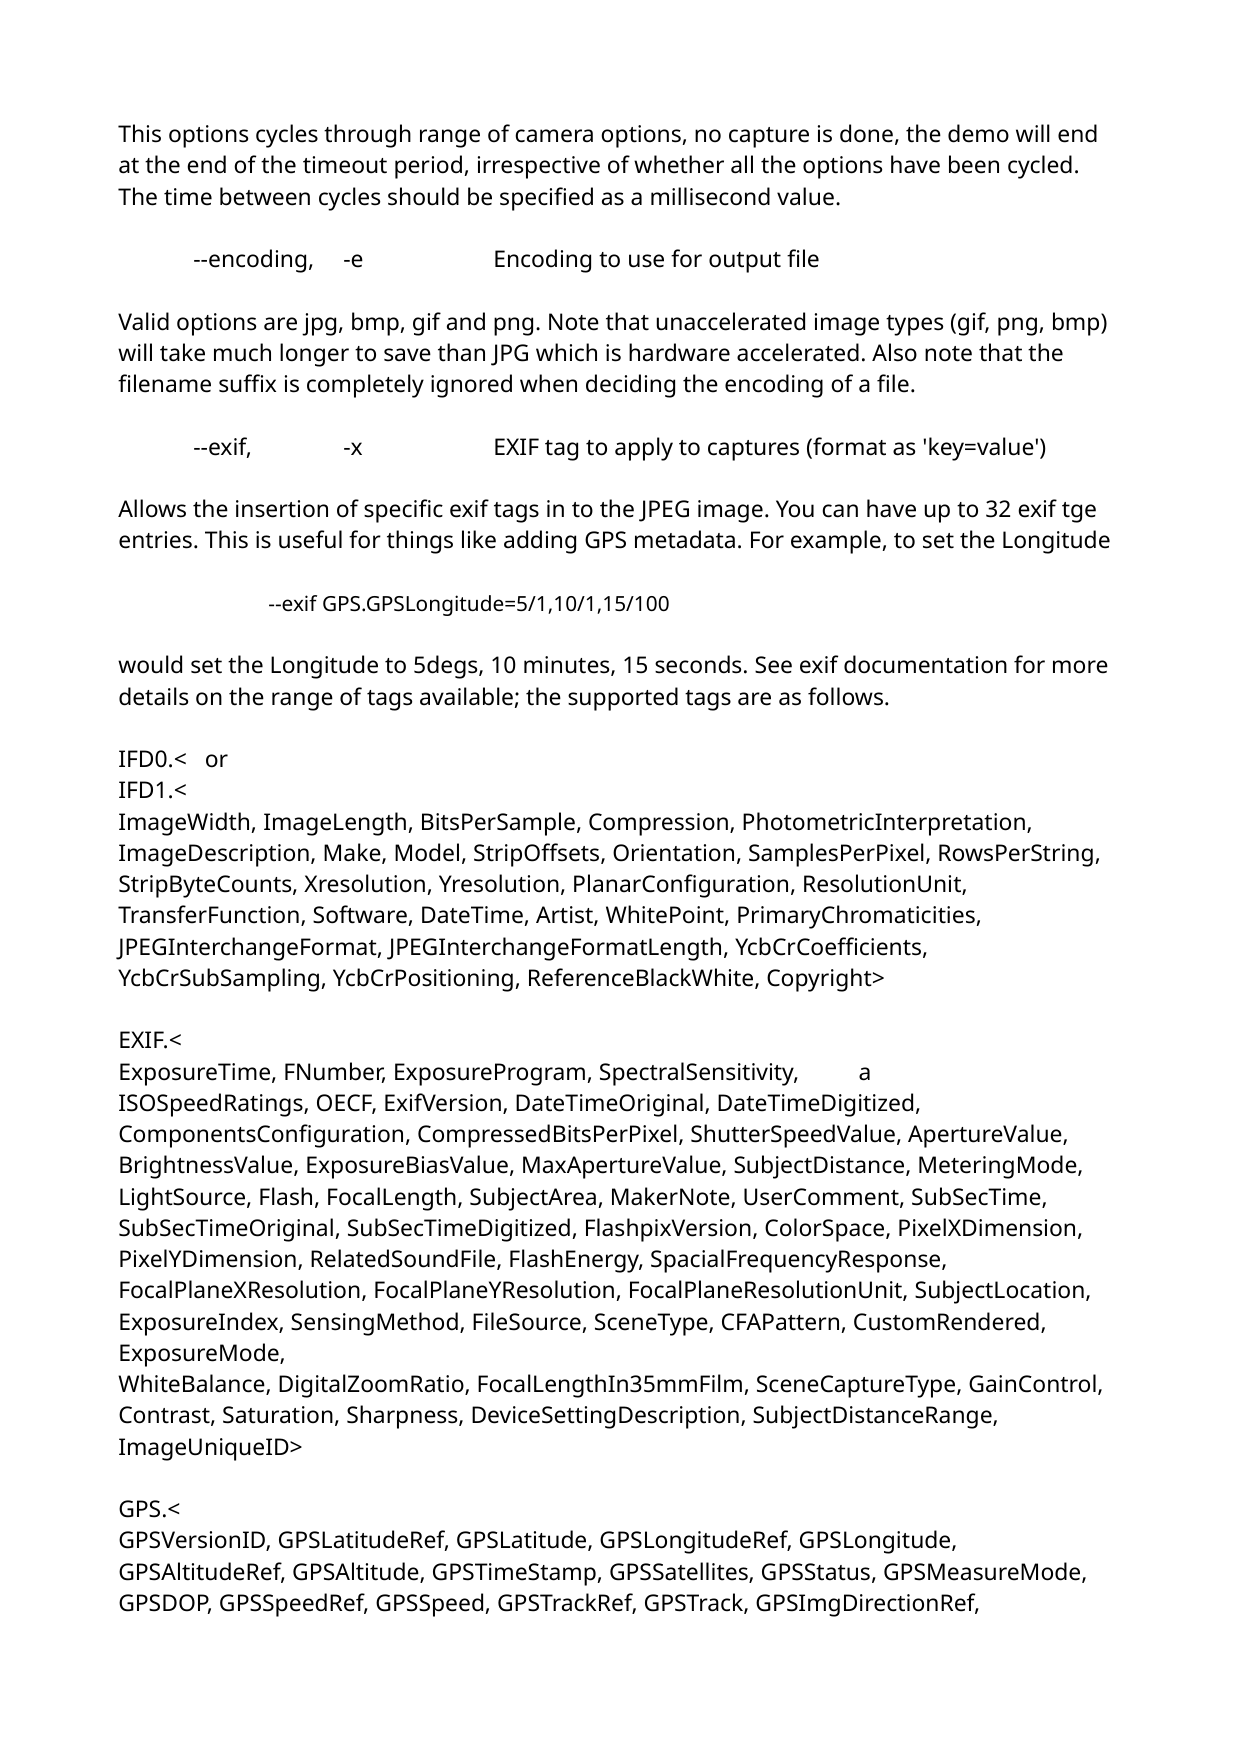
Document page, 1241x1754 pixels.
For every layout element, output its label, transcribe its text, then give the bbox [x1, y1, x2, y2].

text ImageWidth, ImageLength, BitsPerSample, Compression, PhotometricInterpretation, ImageDescription, Make, Model, StripOffsets, Orientation, SamplesPerPixel, RowsPerString, StripByteCounts, Xresolution, Yresolution, PlanarConfiguration, ResolutionUnit, TransferFunction, Software, DateTime, Artist, WhitePoint, PrimaryChromaticities, JPEGInterchangeFormat, JPEGInterchangeFormatLength, YcbCrCoefficients, YcbCrSubSampling, YcbCrPositioning, ReferenceBlackWhite, Copyright> [118, 806, 1122, 993]
text --exif GPS.GPSLongitude=5/1,10/1,15/100 [118, 587, 1122, 618]
text IFD1.< [118, 774, 1122, 806]
text ExposureTime, FNumber, ExposureProgram, SpectralSensitivity, a [118, 1056, 1122, 1087]
text Valid options are jpg, bmp, gif and png. Note that unaccelerated image types (gif, png, bmp) will take much longer to save than JPG which is hardware accelerated. Also note that the filename suffix is completely ignored when deciding the encoding of a file. [118, 306, 1122, 399]
text IFD0.< or [118, 743, 1122, 774]
text This options cycles through range of camera options, no capture is done, the demo will end at the end of the timeout period, irrespective of whether all the options have been cycled. The time between cycles should be specified as a millisecond value. [118, 118, 1122, 212]
text GPSVersionID, GPSLatitudeRef, GPSLatitude, GPSLongitudeRef, GPSLongitude, GPSAltitudeRef, GPSAltitude, GPSTimeStamp, GPSSatellites, GPSStatus, GPSMeasureMode, GPSDOP, GPSSpeedRef, GPSSpeed, GPSTrackRef, GPSTrack, GPSImgDirectionRef, [118, 1524, 1122, 1618]
text --encoding, -e Encoding to use for output file [118, 243, 1122, 274]
text GPS.< [118, 1493, 1122, 1524]
text WhiteBalance, DigitalZoomRatio, FocalLengthIn35mmFilm, SceneCaptureType, GainControl, Contrast, Saturation, Sharpness, DeviceSettingDescription, SubjectDistanceRange, ImageUniqueID> [118, 1368, 1122, 1462]
text Allows the insertion of specific exif tags in to the JPEG image. You can have up to 32 exif tge entries. This is useful for things like adding GPS metadata. For example, to set the Longitude [118, 493, 1122, 556]
text EXIF.< [118, 1024, 1122, 1056]
text would set the Longitude to 5degs, 10 minutes, 15 seconds. See exif documentation for more details on the range of tags available; the supported tags are as follows. [118, 649, 1122, 712]
text --exif, -x EXIF tag to apply to captures (format as 'key=value') [118, 431, 1122, 462]
text ISOSpeedRatings, OECF, ExifVersion, DateTimeOriginal, DateTimeDigitized, ComponentsConfiguration, CompressedBitsPerPixel, ShutterSpeedValue, ApertureValue, BrightnessValue, ExposureBiasValue, MaxApertureValue, SubjectDistance, MeteringMode, LightSource, Flash, FocalLength, SubjectArea, MakerNote, UserComment, SubSecTime, SubSecTimeOriginal, SubSecTimeDigitized, FlashpixVersion, ColorSpace, PixelXDimension, PixelYDimension, RelatedSoundFile, FlashEnergy, SpacialFrequencyResponse, FocalPlaneXResolution, FocalPlaneYResolution, FocalPlaneResolutionUnit, SubjectLocation, ExposureIndex, SensingMethod, FileSource, SceneType, CFAPattern, CustomRendered, ExposureMode, [118, 1087, 1122, 1368]
